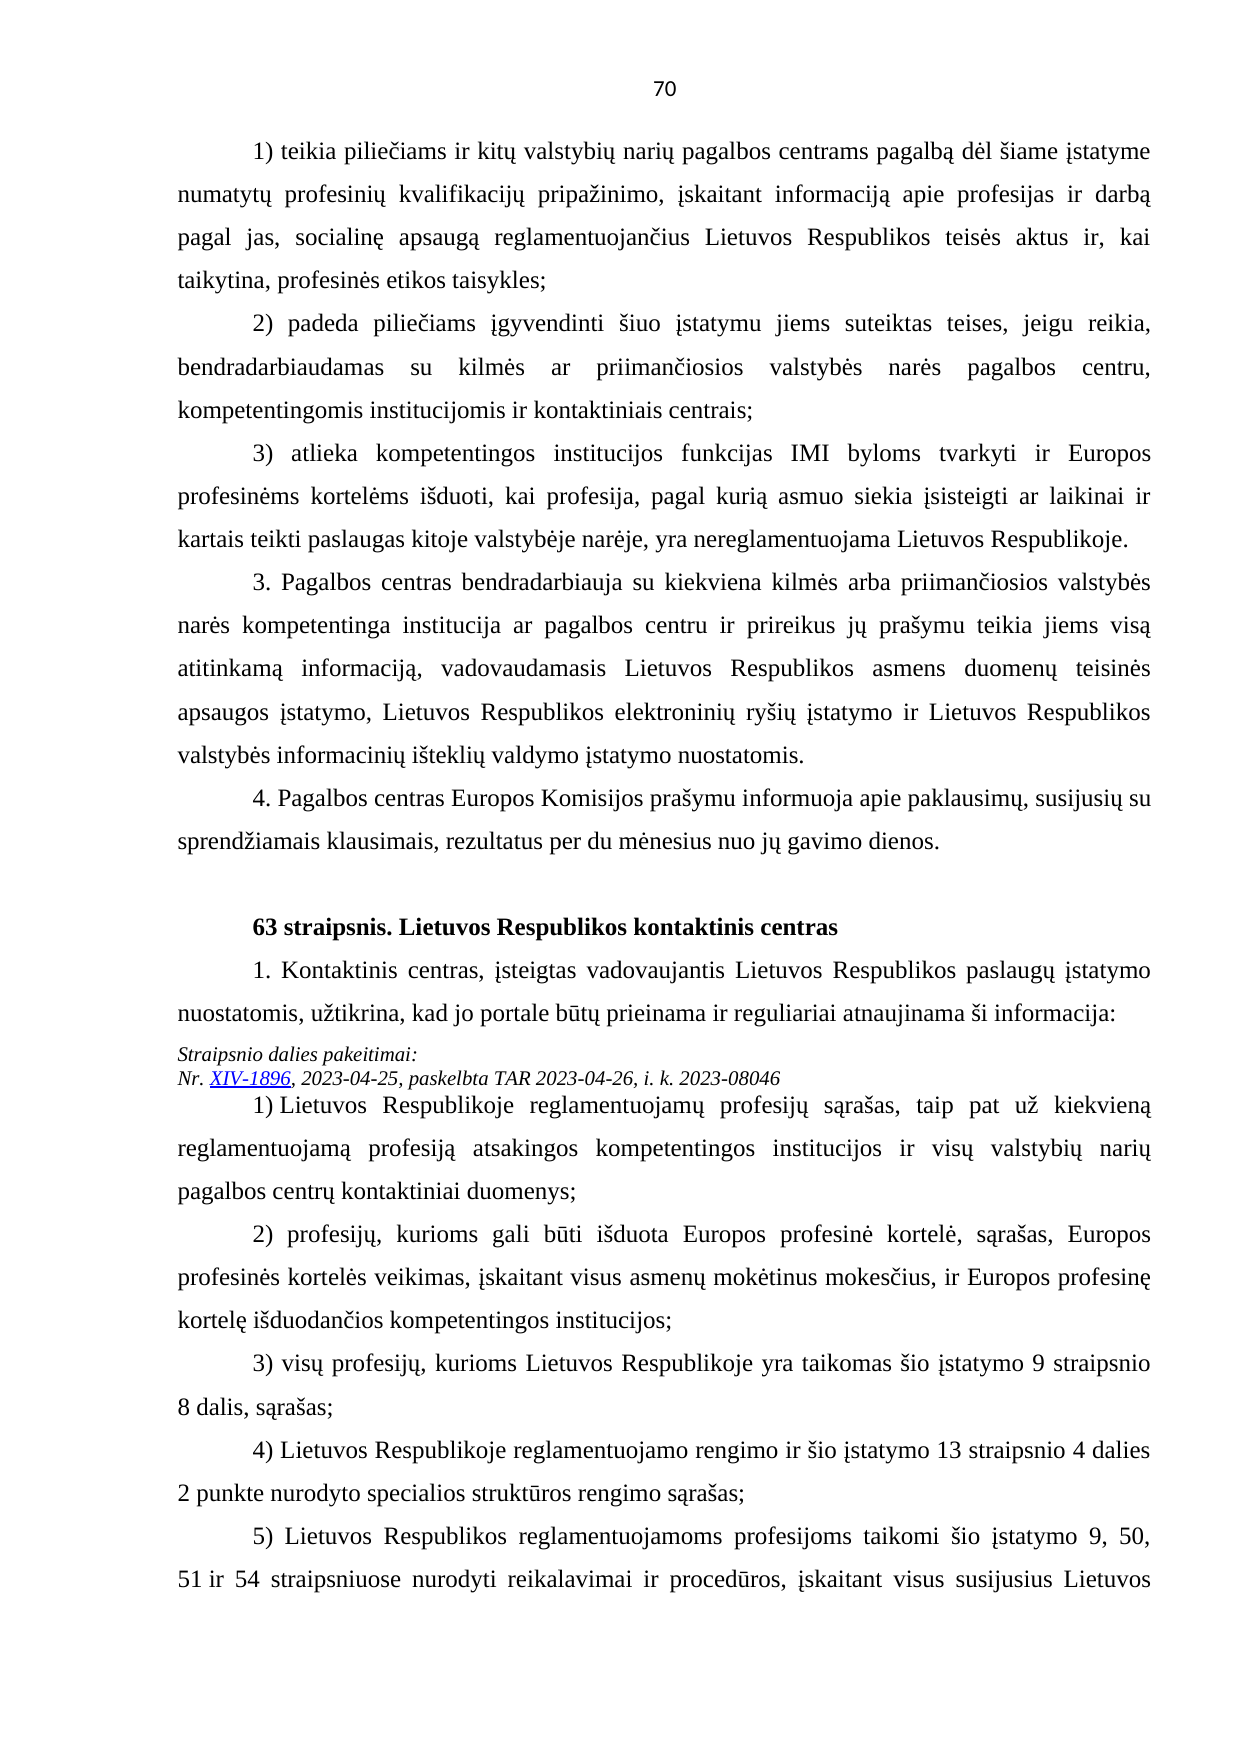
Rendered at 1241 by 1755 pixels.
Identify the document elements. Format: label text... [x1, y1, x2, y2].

text 4. Pagalbos centras Europos Komisijos prašymu informuoja apie paklausimų, susijusių su sprendžiamais klausimais, rezultatus per du mėnesius nuo jų gavimo dienos. [177, 783, 1152, 855]
text Nr. XIV-1896, 2023-04-25, paskelbta TAR 2023-04-26, i. k. 2023-08046 [177, 1066, 1152, 1090]
text 63 straipsnis. Lietuvos Respublikos kontaktinis centras [177, 912, 1152, 941]
text 1) Lietuvos Respublikoje reglamentuojamų profesijų sąrašas, taip pat už kiekvieną reglamentuojamą profesiją atsakingos kompetentingos institucijos ir visų valstybių narių pagalbos centrų kontaktiniai duomenys; [177, 1090, 1152, 1205]
text Straipsnio dalies pakeitimai: [177, 1042, 1152, 1066]
text 3) atlieka kompetentingos institucijos funkcijas IMI byloms tvarkyti ir Europos profesinėms kortelėms išduoti, kai profesija, pagal kurią asmuo siekia įsisteigti ar laikinai ir kartais teikti paslaugas kitoje valstybėje narėje, yra nereglamentuojama Lietuvos Respublikoje. [177, 438, 1152, 553]
text 4) Lietuvos Respublikoje reglamentuojamo rengimo ir šio įstatymo 13 straipsnio 4 dalies 2 punkte nurodyto specialios struktūros rengimo sąrašas; [177, 1435, 1152, 1507]
text 3) visų profesijų, kurioms Lietuvos Respublikoje yra taikomas šio įstatymo 9 straipsnio 8 dalis, sąrašas; [177, 1348, 1152, 1420]
text 2) padeda piliečiams įgyvendinti šiuo įstatymu jiems suteiktas teises, jeigu reikia, bendradarbiaudamas su kilmės ar priimančiosios valstybės narės pagalbos centru, kompetentingomis institucijomis ir kontaktiniais centrais; [177, 308, 1152, 423]
text 3. Pagalbos centras bendradarbiauja su kiekviena kilmės arba priimančiosios valstybės narės kompetentinga institucija ar pagalbos centru ir prireikus jų prašymu teikia jiems visą atitinkamą informaciją, vadovaudamasis Lietuvos Respublikos asmens duomenų teisinės apsaugos įstatymo, Lietuvos Respublikos elektroninių ryšių įstatymo ir Lietuvos Respublikos valstybės informacinių išteklių valdymo įstatymo nuostatomis. [177, 567, 1152, 768]
text 1. Kontaktinis centras, įsteigtas vadovaujantis Lietuvos Respublikos paslaugų įstatymo nuostatomis, užtikrina, kad jo portale būtų prieinama ir reguliariai atnaujinama ši informacija: [177, 955, 1152, 1027]
text 1) teikia piliečiams ir kitų valstybių narių pagalbos centrams pagalbą dėl šiame įstatyme numatytų profesinių kvalifikacijų pripažinimo, įskaitant informaciją apie profesijas ir darbą pagal jas, socialinę apsaugą reglamentuojančius Lietuvos Respublikos teisės aktus ir, kai taikytina, profesinės etikos taisykles; [177, 136, 1152, 294]
text 2) profesijų, kurioms gali būti išduota Europos profesinė kortelė, sąrašas, Europos profesinės kortelės veikimas, įskaitant visus asmenų mokėtinus mokesčius, ir Europos profesinę kortelę išduodančios kompetentingos institucijos; [177, 1219, 1152, 1334]
text 5) Lietuvos Respublikos reglamentuojamoms profesijoms taikomi šio įstatymo 9, 50, 51 ir 54 straipsniuose nurodyti reikalavimai ir procedūros, įskaitant visus susijusius Lietuvos [177, 1521, 1152, 1593]
